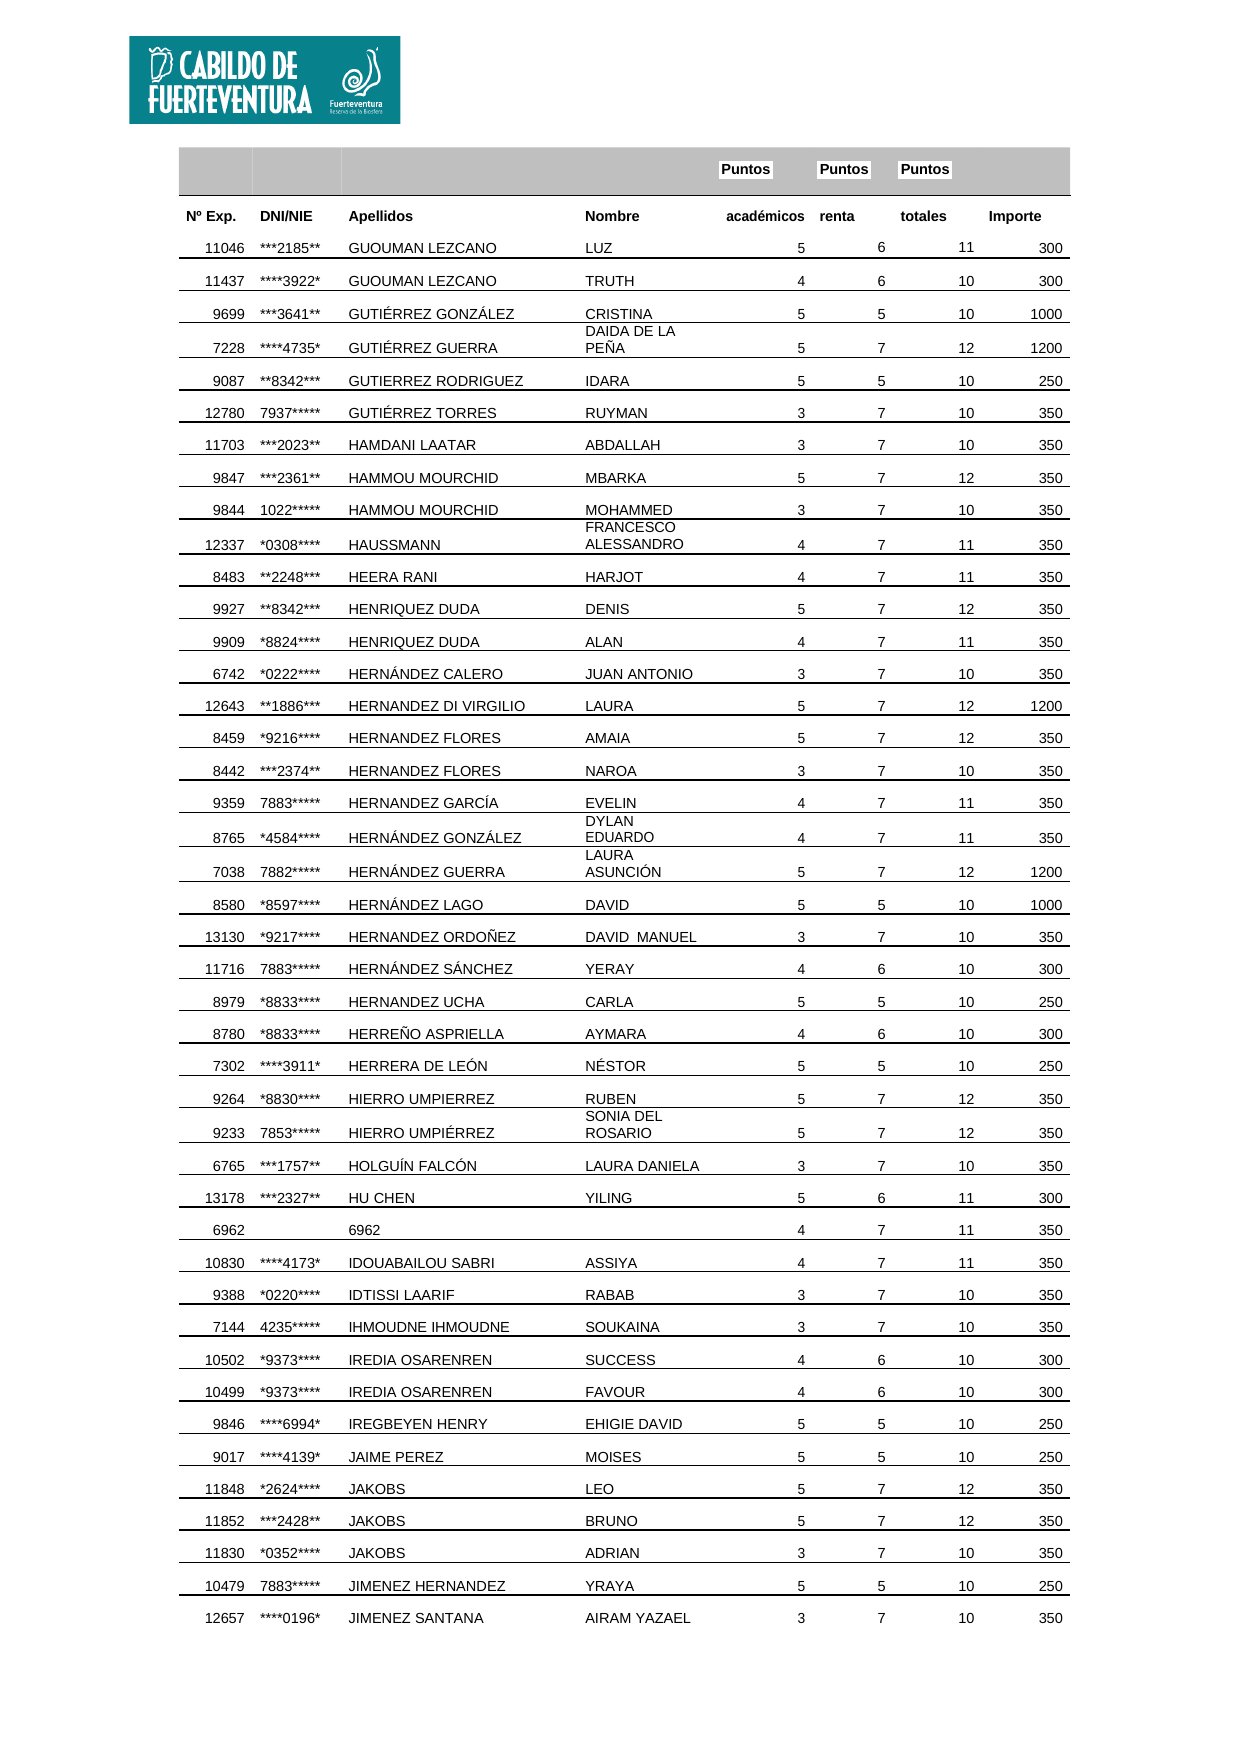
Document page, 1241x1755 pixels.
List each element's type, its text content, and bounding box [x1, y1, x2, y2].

table_cell [812, 813, 866, 846]
table_cell 3 [710, 1305, 812, 1335]
table_cell HERNÁNDEZ GUERRA [335, 847, 555, 881]
table_cell 10 [953, 423, 981, 453]
table_cell 3 [710, 1143, 812, 1174]
table_cell 9359 [179, 781, 252, 811]
table_cell [893, 1402, 953, 1432]
table_cell 7 [866, 1076, 893, 1107]
table_cell HARJOT [555, 555, 710, 585]
table_cell 10 [953, 259, 981, 289]
table_cell YERAY [555, 947, 710, 977]
table_cell 4 [710, 259, 812, 289]
table_cell [812, 979, 866, 1010]
table_cell [893, 979, 953, 1010]
table_cell [812, 1076, 866, 1107]
table_cell 7228 [179, 323, 252, 356]
table_header DNI/NIE ***2185** [253, 213, 334, 257]
table_cell [812, 1044, 866, 1074]
table_cell 350 [981, 555, 1070, 585]
table_cell 7 [866, 748, 893, 779]
table_cell HAMMOU MOURCHID [335, 487, 555, 518]
table_cell EVELIN [555, 781, 710, 811]
table_cell 5 [866, 882, 893, 913]
table_cell 7 [866, 781, 893, 811]
table_cell [893, 684, 953, 714]
table_cell 8780 [179, 1011, 252, 1042]
table_cell [812, 1272, 866, 1303]
table_cell [893, 487, 953, 518]
table_cell ***2428** [253, 1499, 334, 1529]
table_cell 5 [710, 1044, 812, 1074]
table_cell 5 [710, 979, 812, 1010]
table_cell 300 [981, 259, 1070, 289]
table_cell JAKOBS [335, 1531, 555, 1562]
table_cell 7144 [179, 1305, 252, 1335]
table_cell 7 [866, 455, 893, 486]
table_cell 3 [710, 1596, 812, 1635]
table_cell 5 [710, 323, 812, 356]
table_cell 5 [710, 291, 812, 322]
table_cell JIMENEZ SANTANA [335, 1596, 555, 1635]
table_cell ***2327** [253, 1175, 334, 1206]
table_cell 6742 [179, 651, 252, 682]
table_cell 10 [953, 1531, 981, 1562]
table_header Apellidos GUOUMAN LEZCANO [335, 213, 555, 257]
table_cell [812, 423, 866, 453]
table_cell 7 [866, 651, 893, 682]
table_cell 10 [953, 1044, 981, 1074]
table_cell 7 [866, 1531, 893, 1562]
table_cell ****4735* [253, 323, 334, 356]
table_cell JUAN ANTONIO [555, 651, 710, 682]
table_cell [893, 651, 953, 682]
table_header Nº Exp. 11046 [179, 213, 252, 257]
table_cell 6 [866, 259, 893, 289]
table_cell 11716 [179, 947, 252, 977]
table_cell [253, 1208, 334, 1238]
table_cell 12657 [179, 1596, 252, 1635]
table_cell GUTIÉRREZ GUERRA [335, 323, 555, 356]
table_cell JIMENEZ HERNANDEZ [335, 1563, 555, 1594]
table_cell 10 [953, 915, 981, 945]
table_cell *9217**** [253, 915, 334, 945]
table_cell 3 [710, 391, 812, 421]
table_cell [812, 1240, 866, 1271]
table_cell IHMOUDNE IHMOUDNE [335, 1305, 555, 1335]
table_cell [812, 358, 866, 389]
table_cell 350 [981, 587, 1070, 617]
table_cell [812, 1369, 866, 1400]
table_cell 12780 [179, 391, 252, 421]
table_cell [893, 1044, 953, 1074]
table_cell [893, 1466, 953, 1497]
table_cell 350 [981, 423, 1070, 453]
table_cell IREDIA OSARENREN [335, 1369, 555, 1400]
table_cell [812, 882, 866, 913]
table_cell 3 [710, 1272, 812, 1303]
table_cell [812, 1499, 866, 1529]
table_cell 300 [981, 947, 1070, 977]
table_cell [812, 323, 866, 356]
table_cell 5 [710, 1108, 812, 1141]
table_cell 11437 [179, 259, 252, 289]
table_cell LAURA [555, 684, 710, 714]
table_cell [812, 748, 866, 779]
table_cell HERREÑO ASPRIELLA [335, 1011, 555, 1042]
table_cell ****0196* [253, 1596, 334, 1635]
table_cell 4 [710, 555, 812, 585]
table_cell [812, 716, 866, 747]
table_cell DAVID [555, 882, 710, 913]
table_cell 1000 [981, 882, 1070, 913]
table_cell 250 [981, 979, 1070, 1010]
table_cell [812, 651, 866, 682]
table_cell *8824**** [253, 619, 334, 650]
table_cell 350 [981, 1143, 1070, 1174]
table_cell ABDALLAH [555, 423, 710, 453]
table_cell 7883***** [253, 947, 334, 977]
table_cell 1022***** [253, 487, 334, 518]
table_cell 3 [710, 487, 812, 518]
table_cell JAIME PEREZ [335, 1434, 555, 1465]
table_cell **8342*** [253, 587, 334, 617]
table_cell 5 [710, 587, 812, 617]
table_cell [812, 1402, 866, 1432]
table_cell [893, 1108, 953, 1141]
table_cell [812, 1434, 866, 1465]
table_cell 10 [953, 1402, 981, 1432]
table_cell HU CHEN [335, 1175, 555, 1206]
table_cell HIERRO UMPIERREZ [335, 1076, 555, 1107]
table_cell 6765 [179, 1143, 252, 1174]
table_cell 12 [953, 1499, 981, 1529]
table_cell 11703 [179, 423, 252, 453]
table_cell LAURA ASUNCIÓN [555, 847, 710, 881]
table_cell FRANCESCO ALESSANDRO [555, 520, 710, 553]
table_header 11 [953, 213, 981, 257]
table_cell *0220**** [253, 1272, 334, 1303]
table_cell ****3922* [253, 259, 334, 289]
table_cell ASSIYA [555, 1240, 710, 1271]
table_cell 350 [981, 1076, 1070, 1107]
table_cell 13130 [179, 915, 252, 945]
table_cell CRISTINA [555, 291, 710, 322]
table_cell 5 [866, 1434, 893, 1465]
table_cell 11 [953, 1175, 981, 1206]
table_cell 7 [866, 619, 893, 650]
table_cell 11 [953, 520, 981, 553]
table_cell 3 [710, 423, 812, 453]
table_cell GUTIÉRREZ TORRES [335, 391, 555, 421]
table_cell ***1757** [253, 1143, 334, 1174]
table_cell HERNÁNDEZ CALERO [335, 651, 555, 682]
table_cell 5 [710, 1466, 812, 1497]
table_cell [812, 1531, 866, 1562]
table_cell 12 [953, 455, 981, 486]
table_cell RUYMAN [555, 391, 710, 421]
table_cell **8342*** [253, 358, 334, 389]
table_cell HERNÁNDEZ LAGO [335, 882, 555, 913]
table_cell 350 [981, 1305, 1070, 1335]
table_cell [893, 1499, 953, 1529]
table_cell 9846 [179, 1402, 252, 1432]
table_cell [812, 520, 866, 553]
table_cell 1000 [981, 291, 1070, 322]
table_header académicos 5 [710, 213, 812, 257]
table_cell IDARA [555, 358, 710, 389]
table_cell [812, 1108, 866, 1141]
table_cell 5 [866, 358, 893, 389]
table_cell JAKOBS [335, 1466, 555, 1497]
table_cell 5 [710, 358, 812, 389]
table_cell 11 [953, 1208, 981, 1238]
table_cell [812, 587, 866, 617]
table_cell HERNÁNDEZ GONZÁLEZ [335, 813, 555, 846]
table_cell [893, 358, 953, 389]
table_cell 4 [710, 1337, 812, 1368]
table_cell 6 [866, 947, 893, 977]
table_cell [812, 619, 866, 650]
table_cell 10 [953, 1369, 981, 1400]
table_cell *8830**** [253, 1076, 334, 1107]
table_cell [893, 781, 953, 811]
table_cell HERNANDEZ ORDOÑEZ [335, 915, 555, 945]
table_cell 10502 [179, 1337, 252, 1368]
table_cell HIERRO UMPIÉRREZ [335, 1108, 555, 1141]
table_cell 7 [866, 716, 893, 747]
table_cell *0352**** [253, 1531, 334, 1562]
table_cell [812, 684, 866, 714]
table_cell 7937***** [253, 391, 334, 421]
table_cell CARLA [555, 979, 710, 1010]
table_cell [893, 291, 953, 322]
table_cell 9233 [179, 1108, 252, 1141]
table_cell 10 [953, 391, 981, 421]
table_cell 10 [953, 748, 981, 779]
table_cell 4 [710, 619, 812, 650]
table_cell 7 [866, 1466, 893, 1497]
table_cell 11852 [179, 1499, 252, 1529]
table_cell 350 [981, 1108, 1070, 1141]
table_cell 8459 [179, 716, 252, 747]
table_cell [893, 423, 953, 453]
table_cell 12 [953, 684, 981, 714]
table_cell 6 [866, 1369, 893, 1400]
table_cell 11848 [179, 1466, 252, 1497]
table_cell 350 [981, 487, 1070, 518]
table_cell 7 [866, 323, 893, 356]
table_cell 7 [866, 847, 893, 881]
table_cell 250 [981, 1563, 1070, 1594]
table_cell GUTIERREZ RODRIGUEZ [335, 358, 555, 389]
table_cell 9264 [179, 1076, 252, 1107]
table_cell DYLAN EDUARDO [555, 813, 710, 846]
table_cell [893, 1434, 953, 1465]
table_cell 11 [953, 1240, 981, 1271]
table_cell HENRIQUEZ DUDA [335, 619, 555, 650]
table_cell [893, 1011, 953, 1042]
table_cell 10 [953, 882, 981, 913]
table_cell 12 [953, 587, 981, 617]
table_cell 350 [981, 781, 1070, 811]
table_cell 4235***** [253, 1305, 334, 1335]
table_cell 7 [866, 1108, 893, 1141]
table_cell 5 [710, 684, 812, 714]
table_cell [893, 555, 953, 585]
table_cell [893, 813, 953, 846]
table_cell 13178 [179, 1175, 252, 1206]
table_cell 6 [866, 1175, 893, 1206]
table_cell 7 [866, 1208, 893, 1238]
table_cell [893, 716, 953, 747]
table_cell [812, 1143, 866, 1174]
table_cell 4 [710, 1208, 812, 1238]
table_cell NÉSTOR [555, 1044, 710, 1074]
table_cell JAKOBS [335, 1499, 555, 1529]
table_cell ****3911* [253, 1044, 334, 1074]
table_cell 5 [866, 291, 893, 322]
table_cell AMAIA [555, 716, 710, 747]
table_cell [893, 1175, 953, 1206]
table_cell 10 [953, 487, 981, 518]
table_cell 7853***** [253, 1108, 334, 1141]
table_cell 7 [866, 1143, 893, 1174]
table_cell 7 [866, 1240, 893, 1271]
table_cell 12 [953, 1108, 981, 1141]
table_cell DAVID MANUEL [555, 915, 710, 945]
table_cell 5 [710, 1175, 812, 1206]
table_cell 350 [981, 1466, 1070, 1497]
table_cell 4 [710, 813, 812, 846]
table_cell [812, 455, 866, 486]
table_cell 350 [981, 1499, 1070, 1529]
table_cell *9373**** [253, 1337, 334, 1368]
table_cell ***2374** [253, 748, 334, 779]
table_cell HEERA RANI [335, 555, 555, 585]
table_cell 7302 [179, 1044, 252, 1074]
table_cell 11 [953, 813, 981, 846]
table_cell HAMMOU MOURCHID [335, 455, 555, 486]
table_cell 5 [710, 882, 812, 913]
table_cell 350 [981, 748, 1070, 779]
table_cell 9909 [179, 619, 252, 650]
table_cell ***2361** [253, 455, 334, 486]
table_cell 7 [866, 391, 893, 421]
table_cell 4 [710, 1240, 812, 1271]
table_cell RABAB [555, 1272, 710, 1303]
table_cell **1886*** [253, 684, 334, 714]
table_cell ****6994* [253, 1402, 334, 1432]
table_header renta [812, 213, 866, 257]
table_cell EHIGIE DAVID [555, 1402, 710, 1432]
table_cell 7 [866, 1499, 893, 1529]
table_cell 8979 [179, 979, 252, 1010]
table_cell [812, 1466, 866, 1497]
table_cell 10 [953, 1596, 981, 1635]
table_cell HERNÁNDEZ SÁNCHEZ [335, 947, 555, 977]
table_cell 300 [981, 1011, 1070, 1042]
table_cell 8442 [179, 748, 252, 779]
table_cell GUOUMAN LEZCANO [335, 259, 555, 289]
table_cell BRUNO [555, 1499, 710, 1529]
table_cell HAMDANI LAATAR [335, 423, 555, 453]
table_cell 11 [953, 781, 981, 811]
table_cell [812, 487, 866, 518]
table_cell *8597**** [253, 882, 334, 913]
table_cell [893, 1337, 953, 1368]
table_cell 1200 [981, 323, 1070, 356]
table_cell 350 [981, 1596, 1070, 1635]
table_cell ****4139* [253, 1434, 334, 1465]
table_cell 11 [953, 619, 981, 650]
table_cell HERNANDEZ FLORES [335, 716, 555, 747]
table_cell 350 [981, 619, 1070, 650]
table_cell SOUKAINA [555, 1305, 710, 1335]
table_cell 1200 [981, 684, 1070, 714]
table_cell [812, 915, 866, 945]
table_cell LAURA DANIELA [555, 1143, 710, 1174]
table_cell 7882***** [253, 847, 334, 881]
table_cell 10 [953, 1563, 981, 1594]
table_cell 7 [866, 1272, 893, 1303]
table_cell 10 [953, 1272, 981, 1303]
table_cell 3 [710, 748, 812, 779]
table_cell 350 [981, 1240, 1070, 1271]
table_cell 350 [981, 1208, 1070, 1238]
table_cell DENIS [555, 587, 710, 617]
table_cell 5 [866, 1044, 893, 1074]
table_cell 350 [981, 651, 1070, 682]
table_cell LEO [555, 1466, 710, 1497]
table_cell 5 [710, 1434, 812, 1465]
table_cell 4 [710, 520, 812, 553]
table_cell [812, 391, 866, 421]
table_cell [893, 1369, 953, 1400]
table_cell 3 [710, 915, 812, 945]
table_cell AYMARA [555, 1011, 710, 1042]
table_cell SUCCESS [555, 1337, 710, 1368]
table_cell 11830 [179, 1531, 252, 1562]
table_cell ALAN [555, 619, 710, 650]
table_cell ADRIAN [555, 1531, 710, 1562]
table_cell 7 [866, 487, 893, 518]
table_header Nombre LUZ [555, 213, 710, 257]
table_cell [812, 781, 866, 811]
table_cell 8765 [179, 813, 252, 846]
table_cell *9216**** [253, 716, 334, 747]
table_cell 300 [981, 1369, 1070, 1400]
table_cell [893, 947, 953, 977]
table_cell 350 [981, 716, 1070, 747]
table_cell [812, 1563, 866, 1594]
table_cell 10499 [179, 1369, 252, 1400]
table_cell [812, 1011, 866, 1042]
table_cell [893, 1531, 953, 1562]
table_header totales [893, 213, 953, 257]
table_cell 7 [866, 813, 893, 846]
table_cell [893, 1240, 953, 1271]
table_cell [812, 847, 866, 881]
table_cell 5 [710, 847, 812, 881]
table_cell 11 [953, 555, 981, 585]
table_cell IDOUABAILOU SABRI [335, 1240, 555, 1271]
table_cell [893, 915, 953, 945]
table_cell HERNANDEZ GARCÍA [335, 781, 555, 811]
table_cell 5 [710, 1076, 812, 1107]
table_cell YILING [555, 1175, 710, 1206]
table_cell [893, 847, 953, 881]
table_cell 10 [953, 1143, 981, 1174]
table_cell 250 [981, 1402, 1070, 1432]
table_cell 7 [866, 520, 893, 553]
table_cell IREGBEYEN HENRY [335, 1402, 555, 1432]
table_cell [893, 1143, 953, 1174]
table_cell 5 [866, 1563, 893, 1594]
table_cell 10 [953, 1434, 981, 1465]
table_cell [555, 1208, 710, 1238]
table_cell HENRIQUEZ DUDA [335, 587, 555, 617]
table_cell HERRERA DE LEÓN [335, 1044, 555, 1074]
table_cell RUBEN [555, 1076, 710, 1107]
table_cell MBARKA [555, 455, 710, 486]
table_cell AIRAM YAZAEL [555, 1596, 710, 1635]
table_cell [812, 1208, 866, 1238]
table_cell 300 [981, 1175, 1070, 1206]
table_cell 350 [981, 813, 1070, 846]
table_cell 6962 [179, 1208, 252, 1238]
table_cell SONIA DEL ROSARIO [555, 1108, 710, 1141]
table_cell 5 [866, 979, 893, 1010]
table_cell 5 [710, 455, 812, 486]
table_cell [893, 520, 953, 553]
table_cell 9388 [179, 1272, 252, 1303]
table_cell [893, 748, 953, 779]
table_cell 9087 [179, 358, 252, 389]
table_cell MOISES [555, 1434, 710, 1465]
table_cell 12337 [179, 520, 252, 553]
table_cell 12 [953, 716, 981, 747]
table_cell [893, 882, 953, 913]
table_cell 6 [866, 1011, 893, 1042]
table_cell 4 [710, 1369, 812, 1400]
table_cell HAUSSMANN [335, 520, 555, 553]
table_cell FAVOUR [555, 1369, 710, 1400]
table_cell *0308**** [253, 520, 334, 553]
table_cell 12 [953, 1466, 981, 1497]
table_cell [812, 555, 866, 585]
table_cell [893, 1305, 953, 1335]
table_cell 350 [981, 1531, 1070, 1562]
table_cell 12 [953, 1076, 981, 1107]
table_cell [893, 391, 953, 421]
table_cell 9927 [179, 587, 252, 617]
table_cell [893, 619, 953, 650]
table_cell 8483 [179, 555, 252, 585]
table_cell 4 [710, 1011, 812, 1042]
table_cell 10830 [179, 1240, 252, 1271]
table_cell 7 [866, 423, 893, 453]
table_cell ***3641** [253, 291, 334, 322]
table_cell HERNANDEZ FLORES [335, 748, 555, 779]
table_cell 10 [953, 651, 981, 682]
table_cell 9847 [179, 455, 252, 486]
table_cell ***2023** [253, 423, 334, 453]
table_cell 12 [953, 323, 981, 356]
table_cell 9844 [179, 487, 252, 518]
table_cell *9373**** [253, 1369, 334, 1400]
table_cell 7 [866, 555, 893, 585]
table_cell [893, 1596, 953, 1635]
table_cell 7883***** [253, 1563, 334, 1594]
table_cell YRAYA [555, 1563, 710, 1594]
table_cell 350 [981, 915, 1070, 945]
table_cell 350 [981, 391, 1070, 421]
table_cell 5 [866, 1402, 893, 1432]
table_cell 10 [953, 291, 981, 322]
table_cell [893, 1563, 953, 1594]
table_cell 10 [953, 947, 981, 977]
table_cell 4 [710, 947, 812, 977]
table_cell 350 [981, 455, 1070, 486]
table_cell 10479 [179, 1563, 252, 1594]
table_cell TRUTH [555, 259, 710, 289]
table_cell 250 [981, 1044, 1070, 1074]
table_cell 7 [866, 684, 893, 714]
table_cell 10 [953, 979, 981, 1010]
table_header Importe 300 [981, 213, 1070, 257]
table_cell *2624**** [253, 1466, 334, 1497]
table_cell [812, 1175, 866, 1206]
table_cell NAROA [555, 748, 710, 779]
table_header 6 [866, 213, 893, 257]
table_cell 350 [981, 520, 1070, 553]
table_cell IDTISSI LAARIF [335, 1272, 555, 1303]
table_cell 10 [953, 1011, 981, 1042]
table_cell *4584**** [253, 813, 334, 846]
table_cell 7 [866, 1596, 893, 1635]
table_cell 7038 [179, 847, 252, 881]
table_cell [812, 291, 866, 322]
table_cell 10 [953, 1337, 981, 1368]
table_cell 6962 [335, 1208, 555, 1238]
table_cell 4 [710, 781, 812, 811]
table_cell 7 [866, 915, 893, 945]
table_cell 6 [866, 1337, 893, 1368]
table_cell 5 [710, 1563, 812, 1594]
table_cell 7 [866, 587, 893, 617]
table_cell 9699 [179, 291, 252, 322]
table_cell 8580 [179, 882, 252, 913]
table_cell [812, 259, 866, 289]
table_cell HERNANDEZ UCHA [335, 979, 555, 1010]
table_cell *8833**** [253, 1011, 334, 1042]
table_cell MOHAMMED [555, 487, 710, 518]
table_cell [893, 1076, 953, 1107]
table_cell [893, 455, 953, 486]
table_cell 1200 [981, 847, 1070, 881]
table_cell ****4173* [253, 1240, 334, 1271]
table_cell [893, 587, 953, 617]
table_cell 10 [953, 1305, 981, 1335]
table_cell HERNANDEZ DI VIRGILIO [335, 684, 555, 714]
table_cell 3 [710, 651, 812, 682]
table_cell [893, 323, 953, 356]
table_cell 350 [981, 1272, 1070, 1303]
table_cell 12 [953, 847, 981, 881]
table_cell 5 [710, 1499, 812, 1529]
table_cell GUTIÉRREZ GONZÁLEZ [335, 291, 555, 322]
table_cell 5 [710, 1402, 812, 1432]
table_cell 12643 [179, 684, 252, 714]
table_cell IREDIA OSARENREN [335, 1337, 555, 1368]
table_cell 250 [981, 1434, 1070, 1465]
table_cell [893, 1208, 953, 1238]
table_cell 3 [710, 1531, 812, 1562]
table_cell [893, 1272, 953, 1303]
table_cell DAIDA DE LA PEÑA [555, 323, 710, 356]
table_cell 5 [710, 716, 812, 747]
table_cell [812, 1596, 866, 1635]
table_cell 250 [981, 358, 1070, 389]
table_cell 300 [981, 1337, 1070, 1368]
table_cell **2248*** [253, 555, 334, 585]
table_cell [812, 1337, 866, 1368]
table_cell 7 [866, 1305, 893, 1335]
table_cell 9017 [179, 1434, 252, 1465]
table_cell *0222**** [253, 651, 334, 682]
table_cell [893, 259, 953, 289]
table_cell 7883***** [253, 781, 334, 811]
table_cell [812, 1305, 866, 1335]
table_cell [812, 947, 866, 977]
table_cell *8833**** [253, 979, 334, 1010]
table_cell HOLGUÍN FALCÓN [335, 1143, 555, 1174]
table_cell 10 [953, 358, 981, 389]
